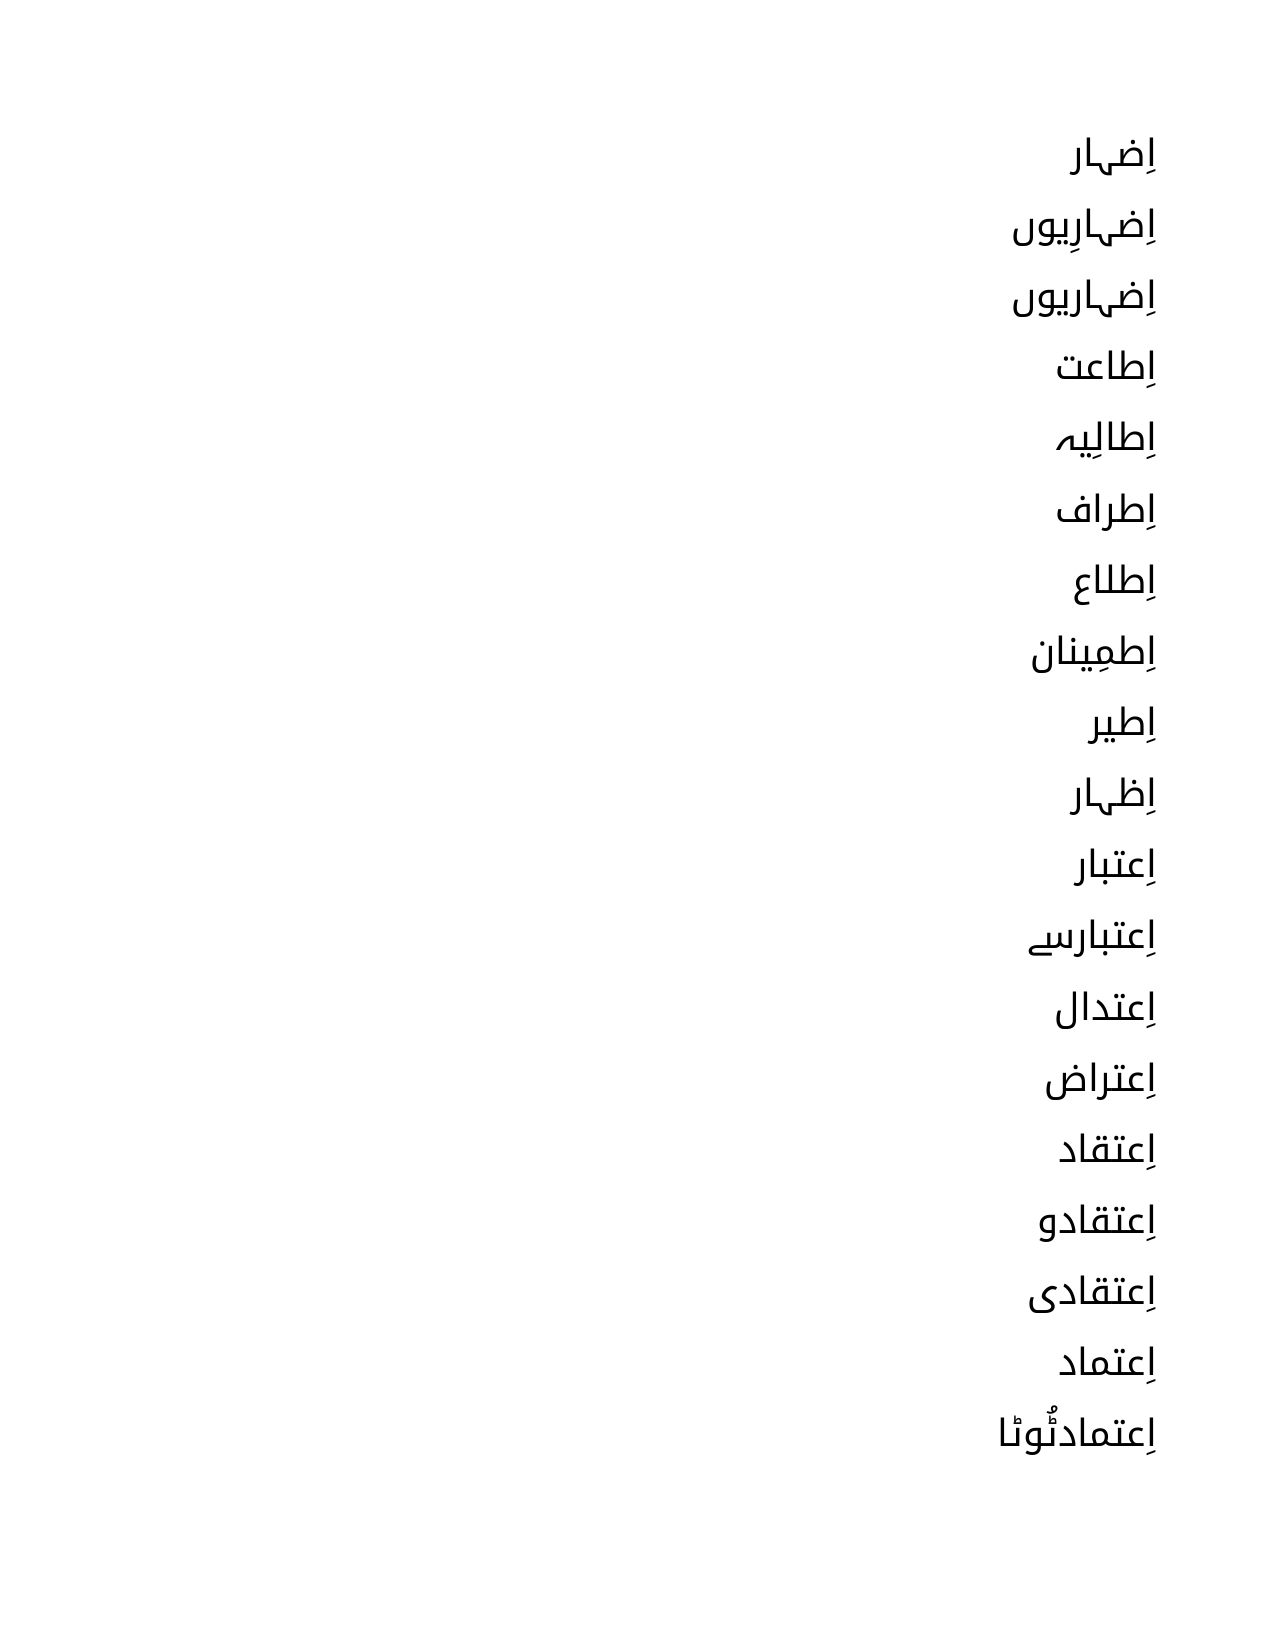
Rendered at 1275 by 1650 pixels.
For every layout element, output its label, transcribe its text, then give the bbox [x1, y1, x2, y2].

text اِعتقاد [118, 1114, 1157, 1185]
text اِضہاریوں [118, 260, 1157, 332]
text اِعتبار [118, 829, 1157, 901]
text اِعتدال [118, 972, 1157, 1043]
text اِضہارِیوں [118, 189, 1157, 260]
text اِعتمادٹُوٹا [118, 1399, 1157, 1470]
text اِطاعت [118, 332, 1157, 403]
text اِعتراض [118, 1043, 1157, 1114]
text اِطراف [118, 474, 1157, 545]
text اِعتقادو [118, 1185, 1157, 1256]
text اِظہار [118, 758, 1157, 829]
text اِطلاع [118, 545, 1157, 616]
text اِضہار [118, 118, 1157, 189]
text اِعتقادی [118, 1256, 1157, 1328]
text اِعتبارسے [118, 901, 1157, 972]
text اِطالِیہ [118, 403, 1157, 474]
text اِطمِینان [118, 616, 1157, 687]
text اِطیر [118, 687, 1157, 758]
text اِعتماد [118, 1328, 1157, 1399]
